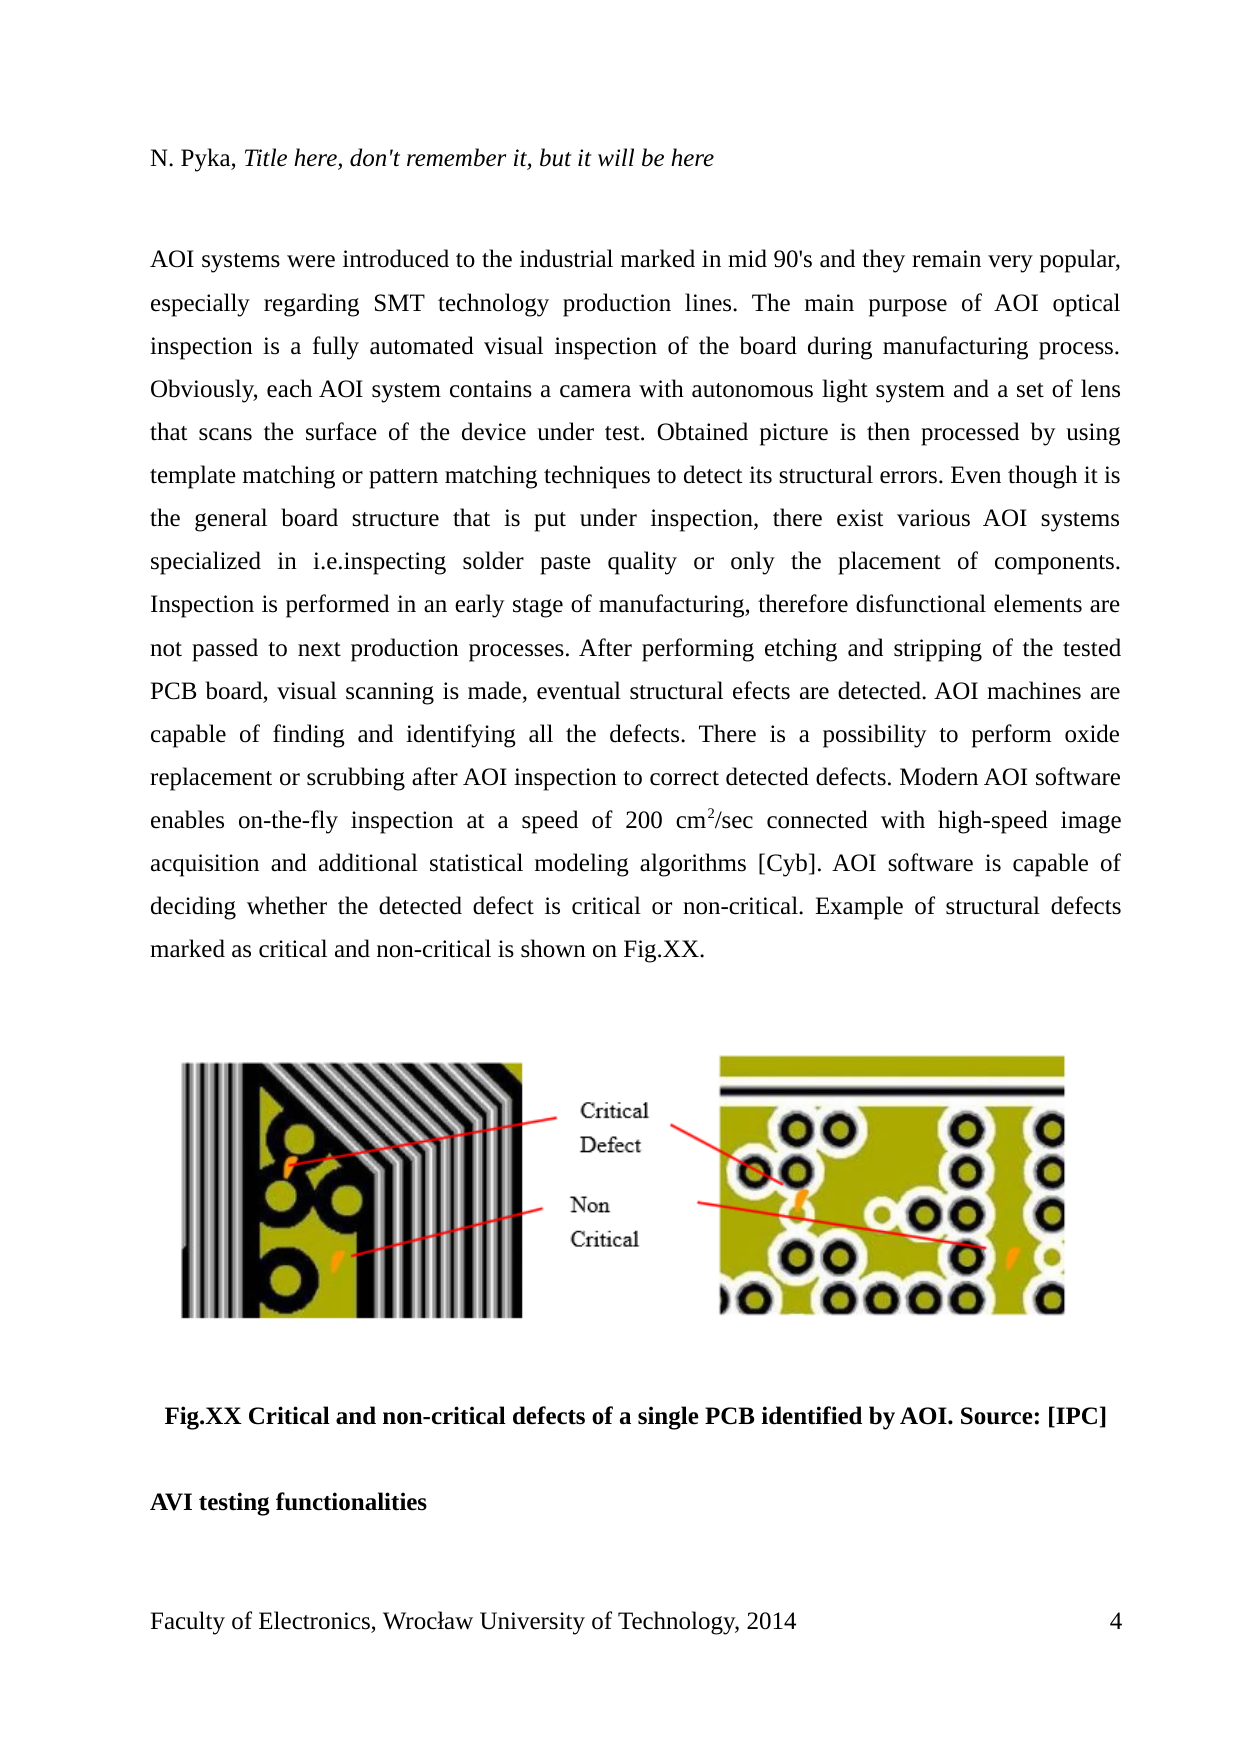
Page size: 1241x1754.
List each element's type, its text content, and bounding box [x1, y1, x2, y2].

picture [150, 1021, 1123, 1344]
text AVI testing functionalities [150, 1487, 1122, 1516]
text AOI systems were introduced to the industrial marked in mid 90's and they remain very popular, especially regarding SMT technology production lines. The main purpose of AOI optical inspection is a fully automated visual inspection of the board during manufacturing process. Obviously, each AOI system contains a camera with autonomous light system and a set of lens that scans the surface of the device under test. Obtained picture is then processed by using template matching or pattern matching techniques to detect its structural errors. Even though it is the general board structure that is put under inspection, there exist various AOI systems specialized in i.e.inspecting solder paste quality or only the placement of components. Inspection is performed in an early stage of manufacturing, therefore disfunctional elements are not passed to next production processes. After performing etching and stripping of the tested PCB board, visual scanning is made, eventual structural efects are detected. AOI machines are capable of finding and identifying all the defects. There is a possibility to perform oxide replacement or scrubbing after AOI inspection to correct detected defects. Modern AOI software enables on-the-fly inspection at a speed of 200 cm2/sec connected with high-speed image acquisition and additional statistical modeling algorithms [Cyb]. AOI software is capable of deciding whether the detected defect is critical or non-critical. Example of structural defects marked as critical and non-critical is shown on Fig.XX. [150, 244, 1122, 963]
text Fig.XX Critical and non-critical defects of a single PCB identified by AOI. Source: [IPC] [150, 1401, 1122, 1430]
